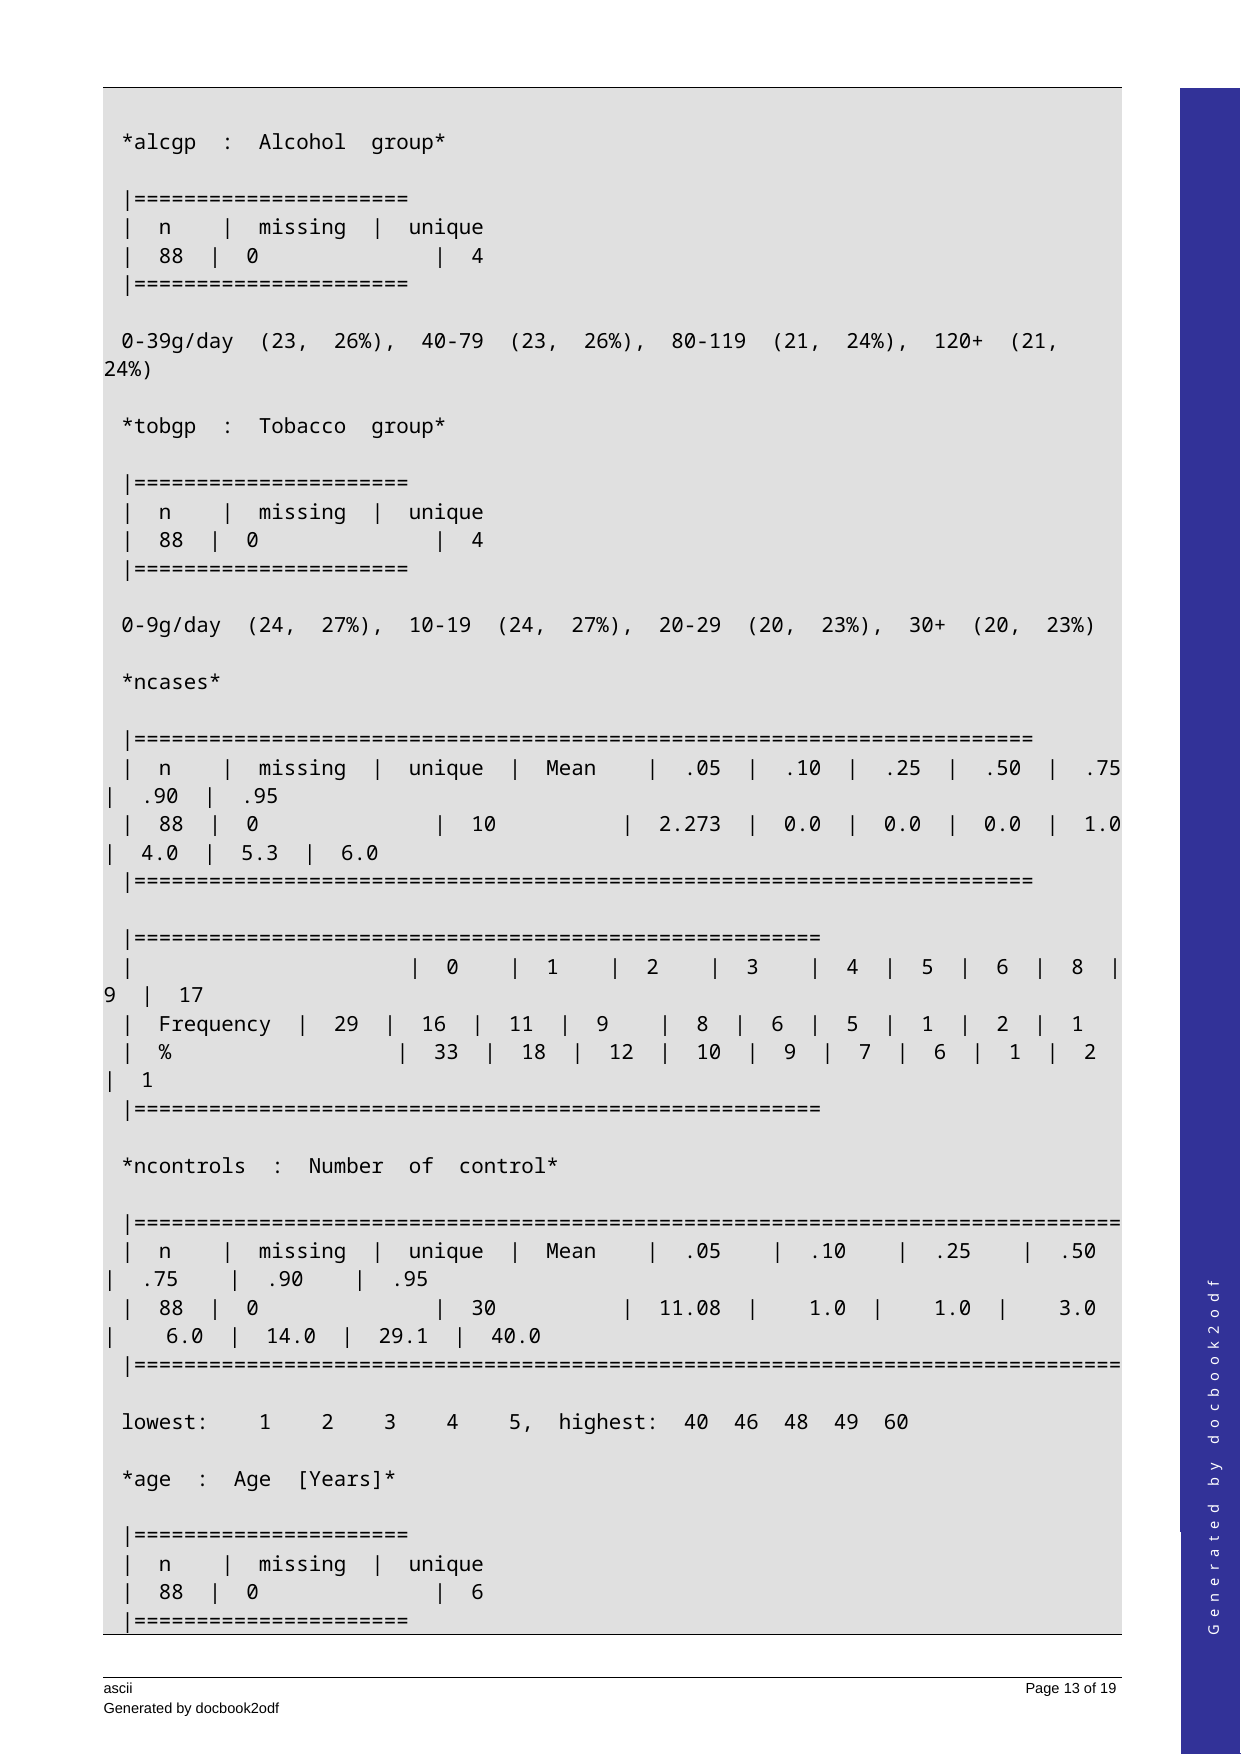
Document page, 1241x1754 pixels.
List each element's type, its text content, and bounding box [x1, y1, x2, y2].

text |=============================================================================== [103, 1208, 1122, 1236]
text *tobgp : Tobacco group* [103, 411, 1122, 440]
text |====================== [103, 1606, 1122, 1634]
text *ncases* [103, 667, 1122, 696]
text | n | missing | unique [103, 497, 1122, 525]
text |====================== [103, 269, 1122, 298]
text |=============================================================================== [103, 1350, 1122, 1378]
text |======================================================================== [103, 724, 1122, 753]
text |======================================================================== [103, 866, 1122, 895]
text | 88 | 0 | 6 [103, 1577, 1122, 1606]
text |======================================================= [103, 923, 1122, 952]
text 0-39g/day (23, 26%), 40-79 (23, 26%), 80-119 (21, 24%), 120+ (21, 24%) [103, 326, 1122, 383]
text |====================== [103, 1521, 1122, 1549]
text *age : Age [Years]* [103, 1464, 1122, 1492]
text | n | missing | unique [103, 212, 1122, 241]
text | % | 33 | 18 | 12 | 10 | 9 | 7 | 6 | 1 | 2 | 1 [103, 1037, 1122, 1094]
text *alcgp : Alcohol group* [103, 127, 1122, 156]
text | | 0 | 1 | 2 | 3 | 4 | 5 | 6 | 8 | 9 | 17 [103, 952, 1122, 1009]
text | n | missing | unique [103, 1549, 1122, 1577]
text |====================== [103, 184, 1122, 212]
text *ncontrols : Number of control* [103, 1151, 1122, 1179]
text |====================== [103, 554, 1122, 582]
text lowest: 1 2 3 4 5, highest: 40 46 48 49 60 [103, 1407, 1122, 1435]
text 0-9g/day (24, 27%), 10-19 (24, 27%), 20-29 (20, 23%), 30+ (20, 23%) [103, 611, 1122, 639]
text | 88 | 0 | 4 [103, 241, 1122, 269]
text |======================================================= [103, 1094, 1122, 1122]
text | 88 | 0 | 10 | 2.273 | 0.0 | 0.0 | 0.0 | 1.0 | 4.0 | 5.3 | 6.0 [103, 809, 1122, 866]
text | n | missing | unique | Mean | .05 | .10 | .25 | .50 | .75 | .90 | .95 [103, 753, 1122, 809]
text | n | missing | unique | Mean | .05 | .10 | .25 | .50 | .75 | .90 | .95 [103, 1236, 1122, 1293]
text | 88 | 0 | 30 | 11.08 | 1.0 | 1.0 | 3.0 | 6.0 | 14.0 | 29.1 | 40.0 [103, 1293, 1122, 1350]
text | 88 | 0 | 4 [103, 525, 1122, 554]
text | Frequency | 29 | 16 | 11 | 9 | 8 | 6 | 5 | 1 | 2 | 1 [103, 1009, 1122, 1037]
text |====================== [103, 468, 1122, 497]
